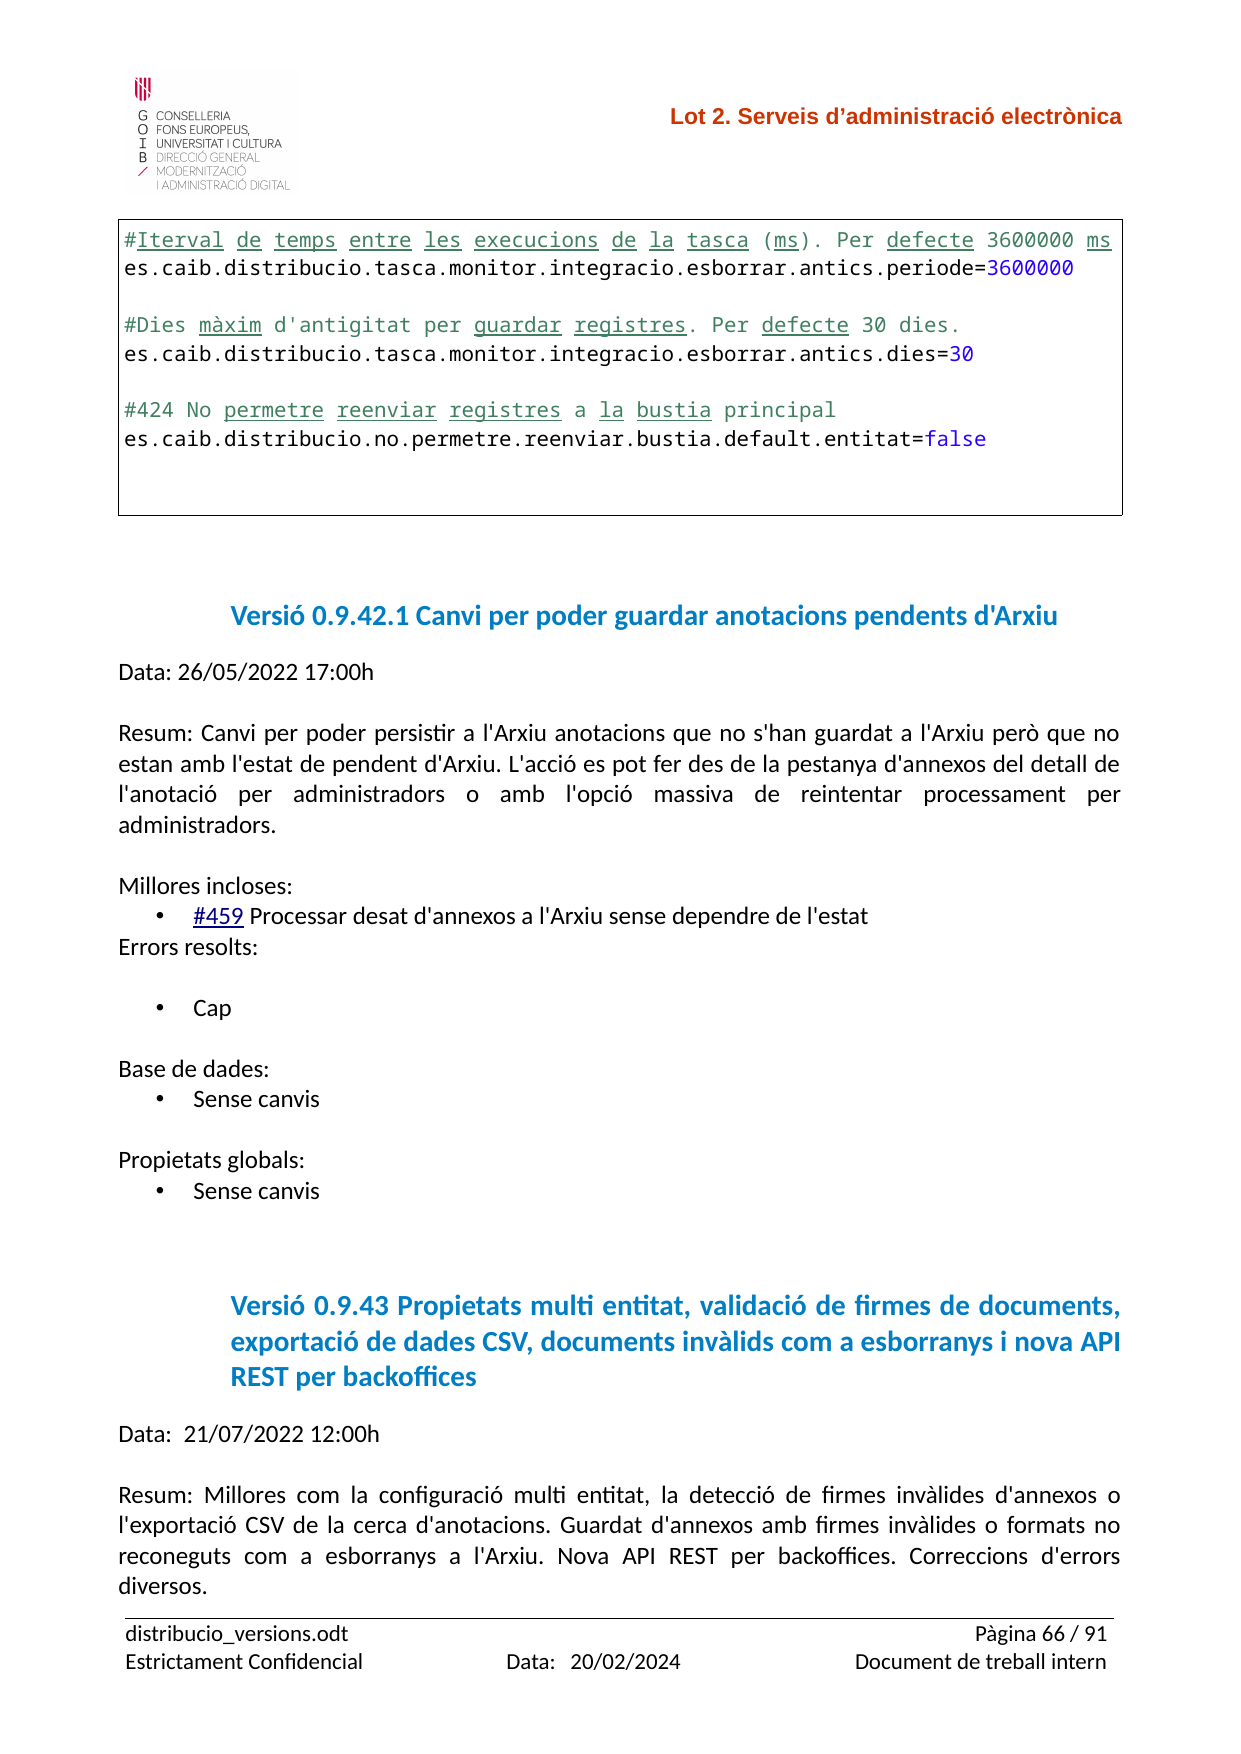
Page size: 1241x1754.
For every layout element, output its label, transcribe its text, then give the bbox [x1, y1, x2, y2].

text Data: 21/07/2022 12:00h [118, 1418, 1122, 1448]
text Data: 26/05/2022 17:00h [118, 656, 1122, 687]
list Sense canvis [156, 1175, 1122, 1206]
picture [126, 70, 299, 197]
list Sense canvis [156, 1083, 1122, 1114]
subtitle Versió 0.9.42.1 Canvi per poder guardar anotacions pendents d'Arxiu [153, 597, 1122, 632]
subtitle Versió 0.9.43 Propietats multi entitat, validació de firmes de documents, exportació de dades CSV, documents invàlids com a esborranys i nova API REST per backoffices [153, 1287, 1122, 1394]
text Resum: Canvi per poder persistir a l'Arxiu anotacions que no s'han guardat a l'Arxiu però que no estan amb l'estat de pendent d'Arxiu. L'acció es pot fer des de la pestanya d'annexos del detall de l'anotació per administradors o amb l'opció massiva de reintentar processament per administradors. [118, 717, 1122, 839]
table_header #Iterval de temps entre les execucions de la tasca (ms). Per defecte 3600000 ms es.caib.distribucio.tasca.monitor.integracio.esborrar.antics.periode=3600000 #Dies màxim d'antigitat per guardar registres. Per defecte 30 dies. es.caib.distribucio.tasca.monitor.integracio.esborrar.antics.dies=30 #424 No permetre reenviar registres a la bustia principal es.caib.distribucio.no.permetre.reenviar.bustia.default.entitat=false [119, 220, 1122, 515]
text Resum: Millores com la configuració multi entitat, la detecció de firmes invàlides d'annexos o l'exportació CSV de la cerca d'anotacions. Guardat d'annexos amb firmes invàlides o formats no reconeguts com a esborranys a l'Arxiu. Nova API REST per backoffices. Correccions d'errors diversos. [118, 1479, 1122, 1601]
text Errors resolts: [118, 931, 1122, 961]
text Millores incloses: [118, 870, 1122, 900]
list #459 Processar desat d'annexos a l'Arxiu sense dependre de l'estat [156, 900, 1122, 931]
text Base de dades: [118, 1053, 1122, 1083]
list Cap [156, 992, 1122, 1022]
text Propietats globals: [118, 1144, 1122, 1175]
